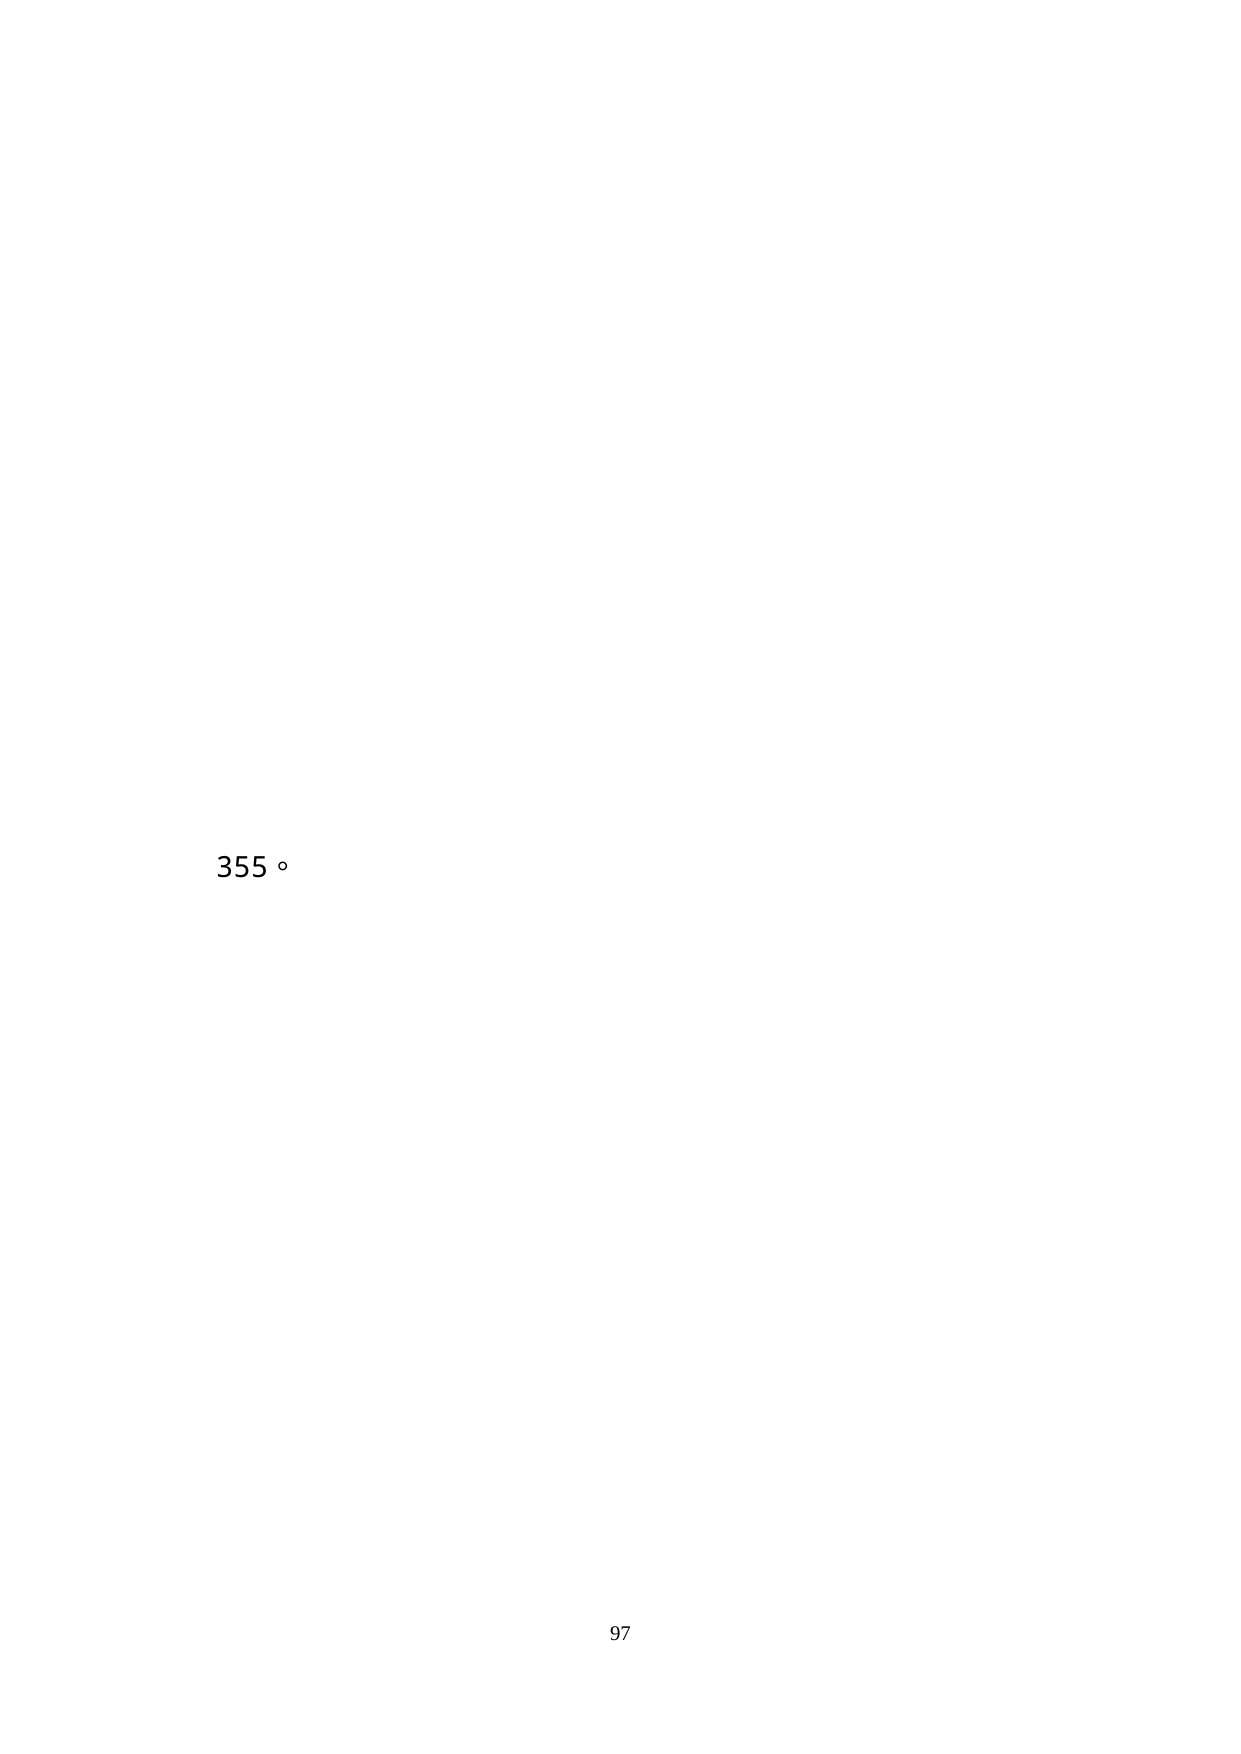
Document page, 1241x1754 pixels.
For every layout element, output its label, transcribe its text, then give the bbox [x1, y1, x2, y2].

list 355。 [157, 823, 1134, 886]
